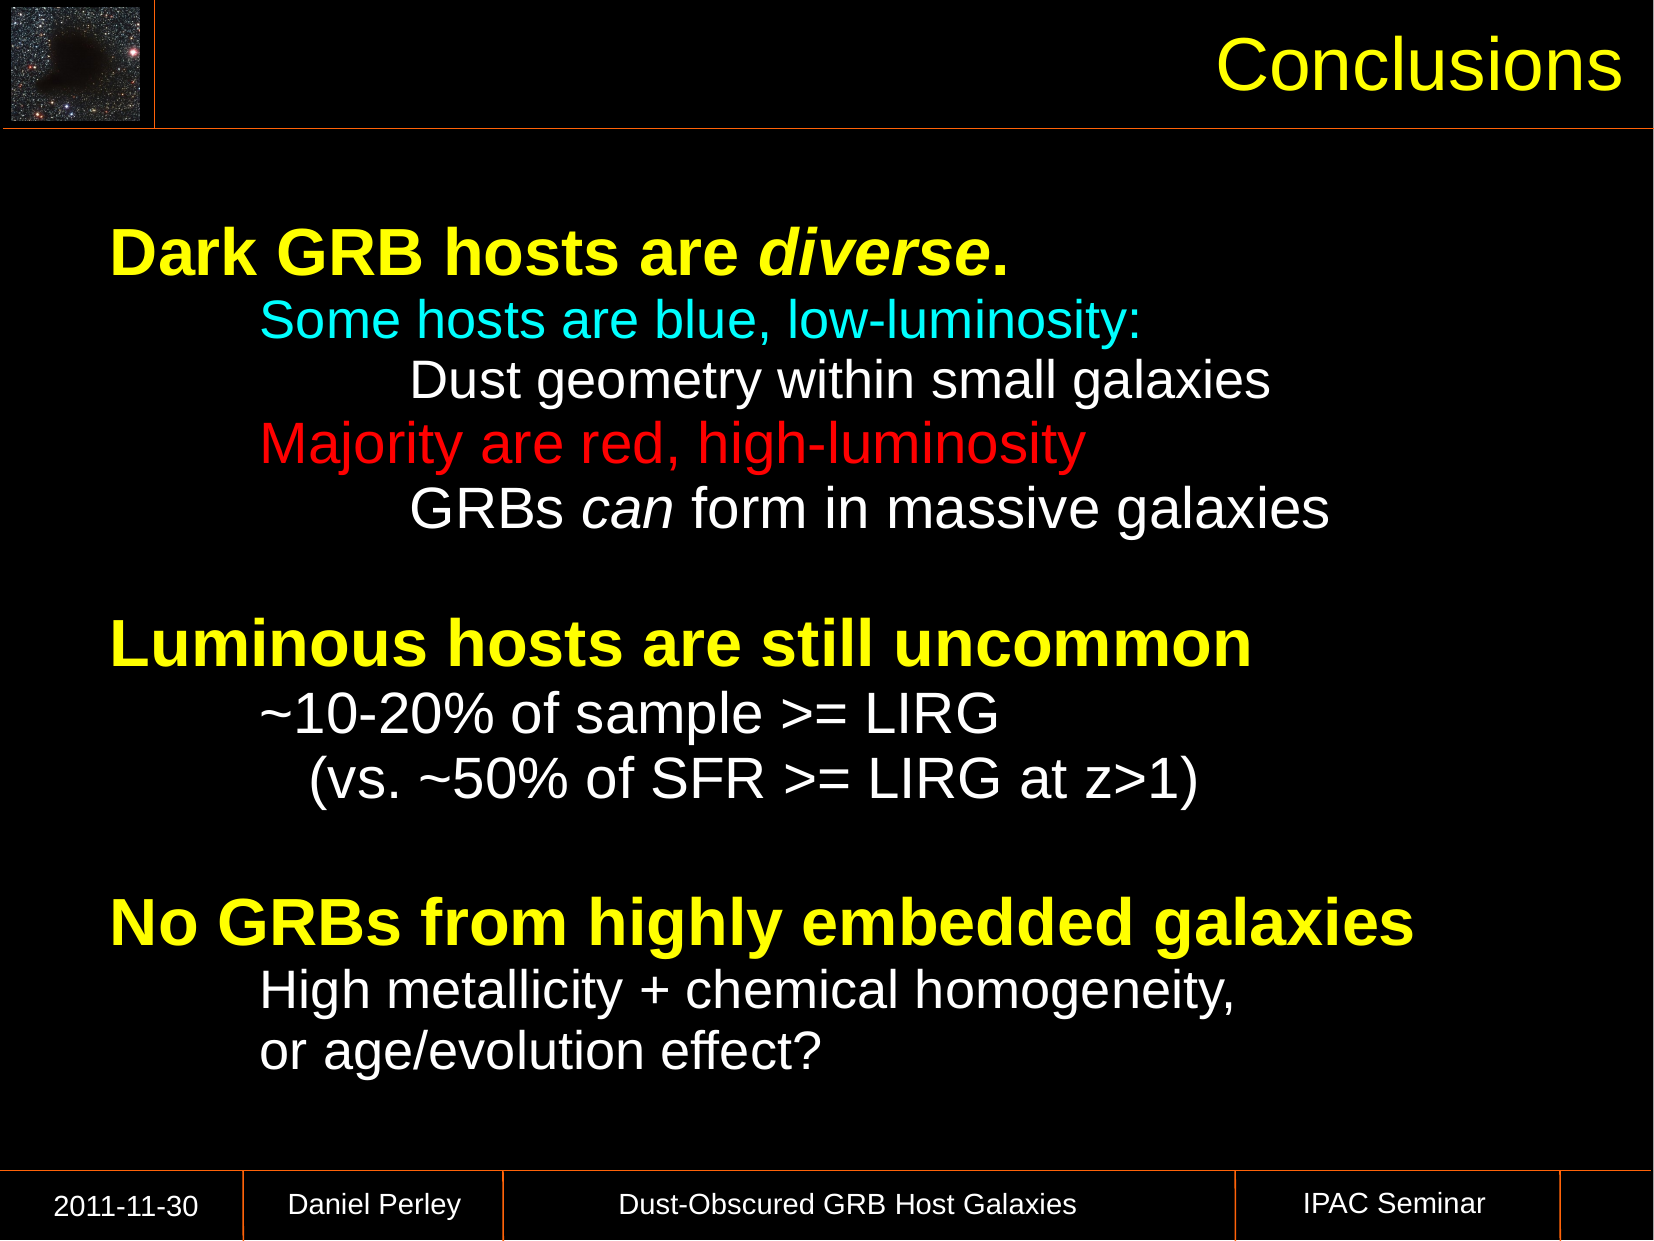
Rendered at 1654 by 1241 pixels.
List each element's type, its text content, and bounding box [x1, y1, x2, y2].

picture [11, 7, 140, 121]
text_box Dark GRB hosts are diverse. Some hosts are blue, low-luminosity: Dust geometry within small galaxies Majority are red, high-luminosity GRBs can form in massive galaxies Luminous hosts are still uncommon ~10-20% of sample >= LIRG (vs. ~50% of SFR >= LIRG at z>1) No GRBs from highly embedded galaxies High metallicity + chemical homogeneity, or age/evolution effect? [95, 207, 1576, 1108]
title Conclusions [594, 21, 1624, 108]
